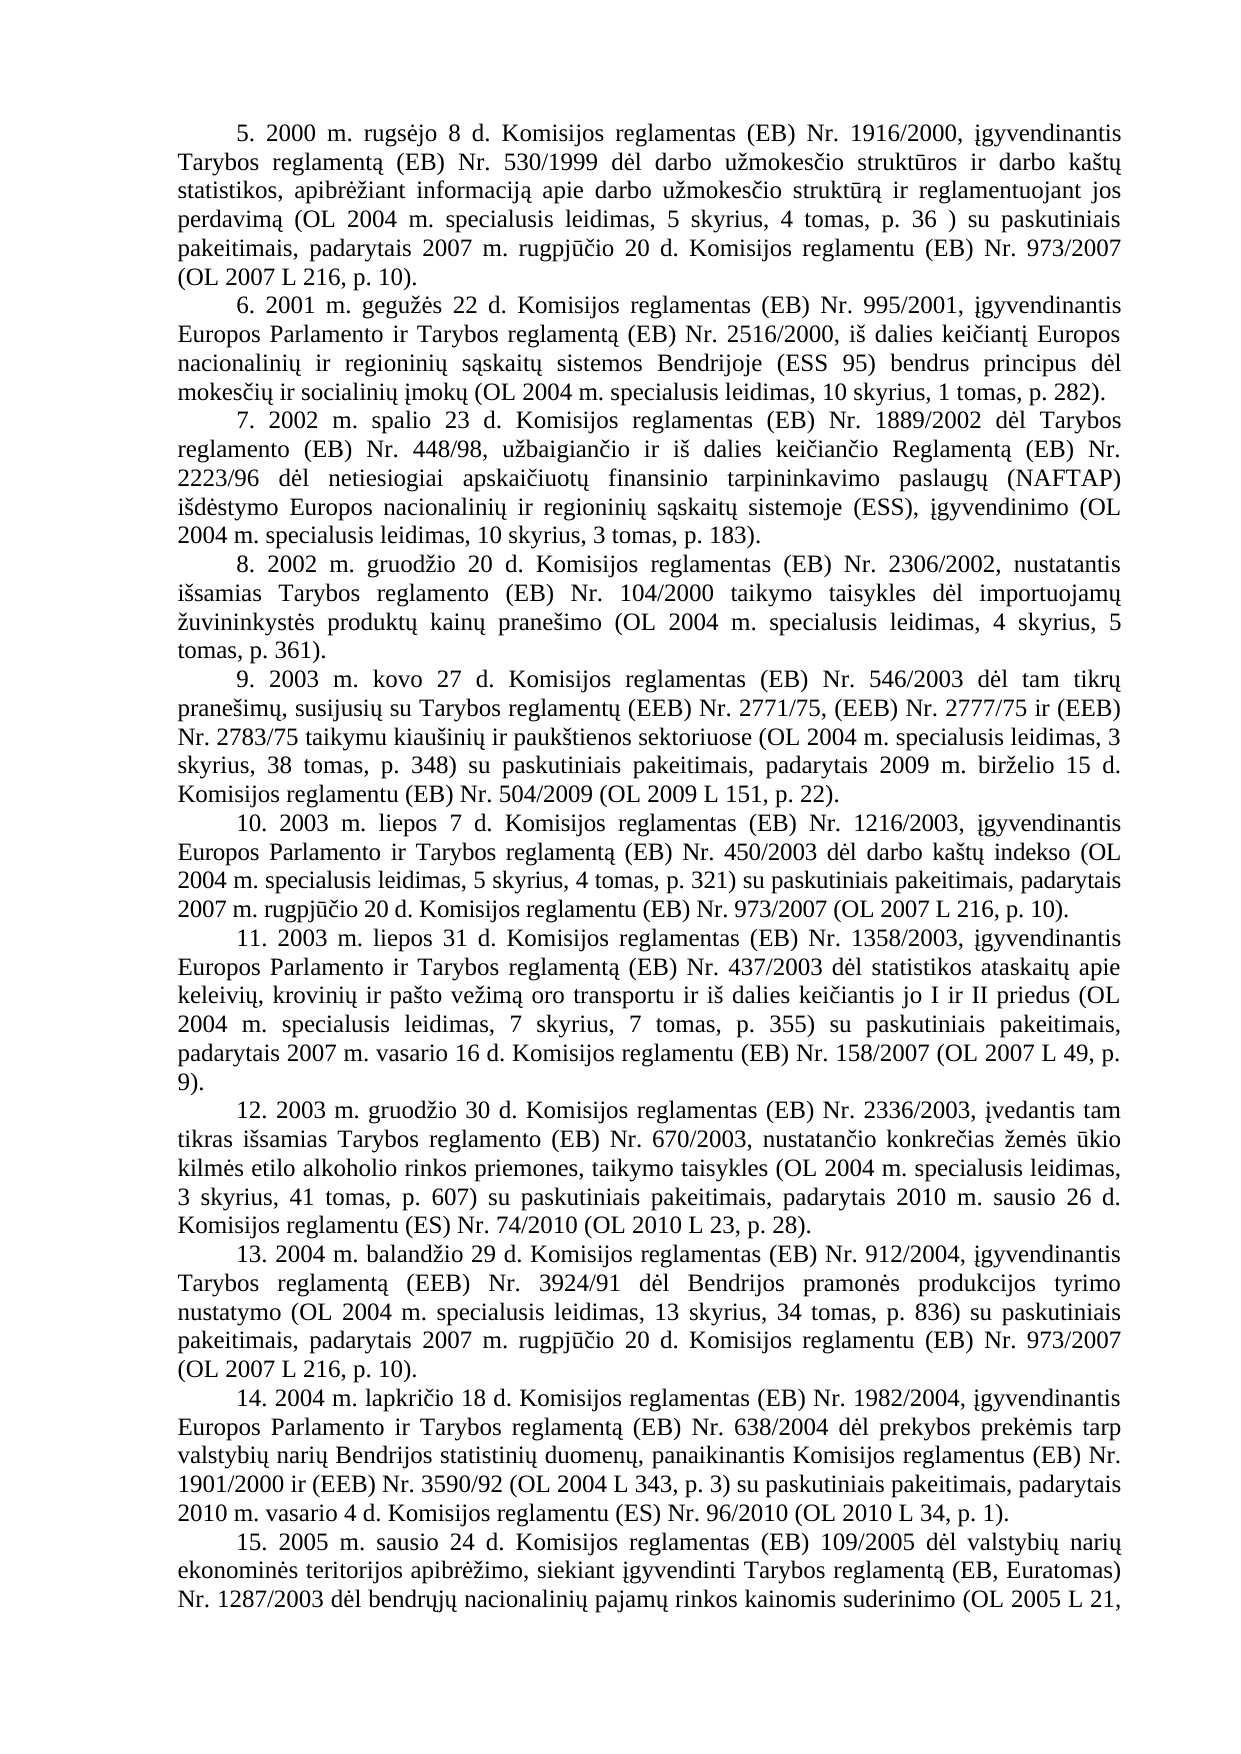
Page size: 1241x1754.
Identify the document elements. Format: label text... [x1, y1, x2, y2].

text 13. 2004 m. balandžio 29 d. Komisijos reglamentas (EB) Nr. 912/2004, įgyvendinantis Tarybos reglamentą (EEB) Nr. 3924/91 dėl Bendrijos pramonės produkcijos tyrimo nustatymo (OL 2004 m. specialusis leidimas, 13 skyrius, 34 tomas, p. 836) su paskutiniais pakeitimais, padarytais 2007 m. rugpjūčio 20 d. Komisijos reglamentu (EB) Nr. 973/2007 (OL 2007 L 216, p. 10). [177, 1239, 1122, 1383]
text 15. 2005 m. sausio 24 d. Komisijos reglamentas (EB) 109/2005 dėl valstybių narių ekonominės teritorijos apibrėžimo, siekiant įgyvendinti Tarybos reglamentą (EB, Euratomas) Nr. 1287/2003 dėl bendrųjų nacionalinių pajamų rinkos kainomis suderinimo (OL 2005 L 21, [177, 1527, 1122, 1613]
text 6. 2001 m. gegužės 22 d. Komisijos reglamentas (EB) Nr. 995/2001, įgyvendinantis Europos Parlamento ir Tarybos reglamentą (EB) Nr. 2516/2000, iš dalies keičiantį Europos nacionalinių ir regioninių sąskaitų sistemos Bendrijoje (ESS 95) bendrus principus dėl mokesčių ir socialinių įmokų (OL 2004 m. specialusis leidimas, 10 skyrius, 1 tomas, p. 282). [177, 291, 1122, 406]
text 11. 2003 m. liepos 31 d. Komisijos reglamentas (EB) Nr. 1358/2003, įgyvendinantis Europos Parlamento ir Tarybos reglamentą (EB) Nr. 437/2003 dėl statistikos ataskaitų apie keleivių, krovinių ir pašto vežimą oro transportu ir iš dalies keičiantis jo I ir II priedus (OL 2004 m. specialusis leidimas, 7 skyrius, 7 tomas, p. 355) su paskutiniais pakeitimais, padarytais 2007 m. vasario 16 d. Komisijos reglamentu (EB) Nr. 158/2007 (OL 2007 L 49, p. 9). [177, 923, 1122, 1096]
text 8. 2002 m. gruodžio 20 d. Komisijos reglamentas (EB) Nr. 2306/2002, nustatantis išsamias Tarybos reglamento (EB) Nr. 104/2000 taikymo taisykles dėl importuojamų žuvininkystės produktų kainų pranešimo (OL 2004 m. specialusis leidimas, 4 skyrius, 5 tomas, p. 361). [177, 549, 1122, 664]
text 9. 2003 m. kovo 27 d. Komisijos reglamentas (EB) Nr. 546/2003 dėl tam tikrų pranešimų, susijusių su Tarybos reglamentų (EEB) Nr. 2771/75, (EEB) Nr. 2777/75 ir (EEB) Nr. 2783/75 taikymu kiaušinių ir paukštienos sektoriuose (OL 2004 m. specialusis leidimas, 3 skyrius, 38 tomas, p. 348) su paskutiniais pakeitimais, padarytais 2009 m. birželio 15 d. Komisijos reglamentu (EB) Nr. 504/2009 (OL 2009 L 151, p. 22). [177, 664, 1122, 808]
text 5. 2000 m. rugsėjo 8 d. Komisijos reglamentas (EB) Nr. 1916/2000, įgyvendinantis Tarybos reglamentą (EB) Nr. 530/1999 dėl darbo užmokesčio struktūros ir darbo kaštų statistikos, apibrėžiant informaciją apie darbo užmokesčio struktūrą ir reglamentuojant jos perdavimą (OL 2004 m. specialusis leidimas, 5 skyrius, 4 tomas, p. 36 ) su paskutiniais pakeitimais, padarytais 2007 m. rugpjūčio 20 d. Komisijos reglamentu (EB) Nr. 973/2007 (OL 2007 L 216, p. 10). [177, 118, 1122, 291]
text 14. 2004 m. lapkričio 18 d. Komisijos reglamentas (EB) Nr. 1982/2004, įgyvendinantis Europos Parlamento ir Tarybos reglamentą (EB) Nr. 638/2004 dėl prekybos prekėmis tarp valstybių narių Bendrijos statistinių duomenų, panaikinantis Komisijos reglamentus (EB) Nr. 1901/2000 ir (EEB) Nr. 3590/92 (OL 2004 L 343, p. 3) su paskutiniais pakeitimais, padarytais 2010 m. vasario 4 d. Komisijos reglamentu (ES) Nr. 96/2010 (OL 2010 L 34, p. 1). [177, 1383, 1122, 1527]
text 10. 2003 m. liepos 7 d. Komisijos reglamentas (EB) Nr. 1216/2003, įgyvendinantis Europos Parlamento ir Tarybos reglamentą (EB) Nr. 450/2003 dėl darbo kaštų indekso (OL 2004 m. specialusis leidimas, 5 skyrius, 4 tomas, p. 321) su paskutiniais pakeitimais, padarytais 2007 m. rugpjūčio 20 d. Komisijos reglamentu (EB) Nr. 973/2007 (OL 2007 L 216, p. 10). [177, 808, 1122, 923]
text 12. 2003 m. gruodžio 30 d. Komisijos reglamentas (EB) Nr. 2336/2003, įvedantis tam tikras išsamias Tarybos reglamento (EB) Nr. 670/2003, nustatančio konkrečias žemės ūkio kilmės etilo alkoholio rinkos priemones, taikymo taisykles (OL 2004 m. specialusis leidimas, 3 skyrius, 41 tomas, p. 607) su paskutiniais pakeitimais, padarytais 2010 m. sausio 26 d. Komisijos reglamentu (ES) Nr. 74/2010 (OL 2010 L 23, p. 28). [177, 1096, 1122, 1239]
text 7. 2002 m. spalio 23 d. Komisijos reglamentas (EB) Nr. 1889/2002 dėl Tarybos reglamento (EB) Nr. 448/98, užbaigiančio ir iš dalies keičiančio Reglamentą (EB) Nr. 2223/96 dėl netiesiogiai apskaičiuotų finansinio tarpininkavimo paslaugų (NAFTAP) išdėstymo Europos nacionalinių ir regioninių sąskaitų sistemoje (ESS), įgyvendinimo (OL 2004 m. specialusis leidimas, 10 skyrius, 3 tomas, p. 183). [177, 406, 1122, 549]
